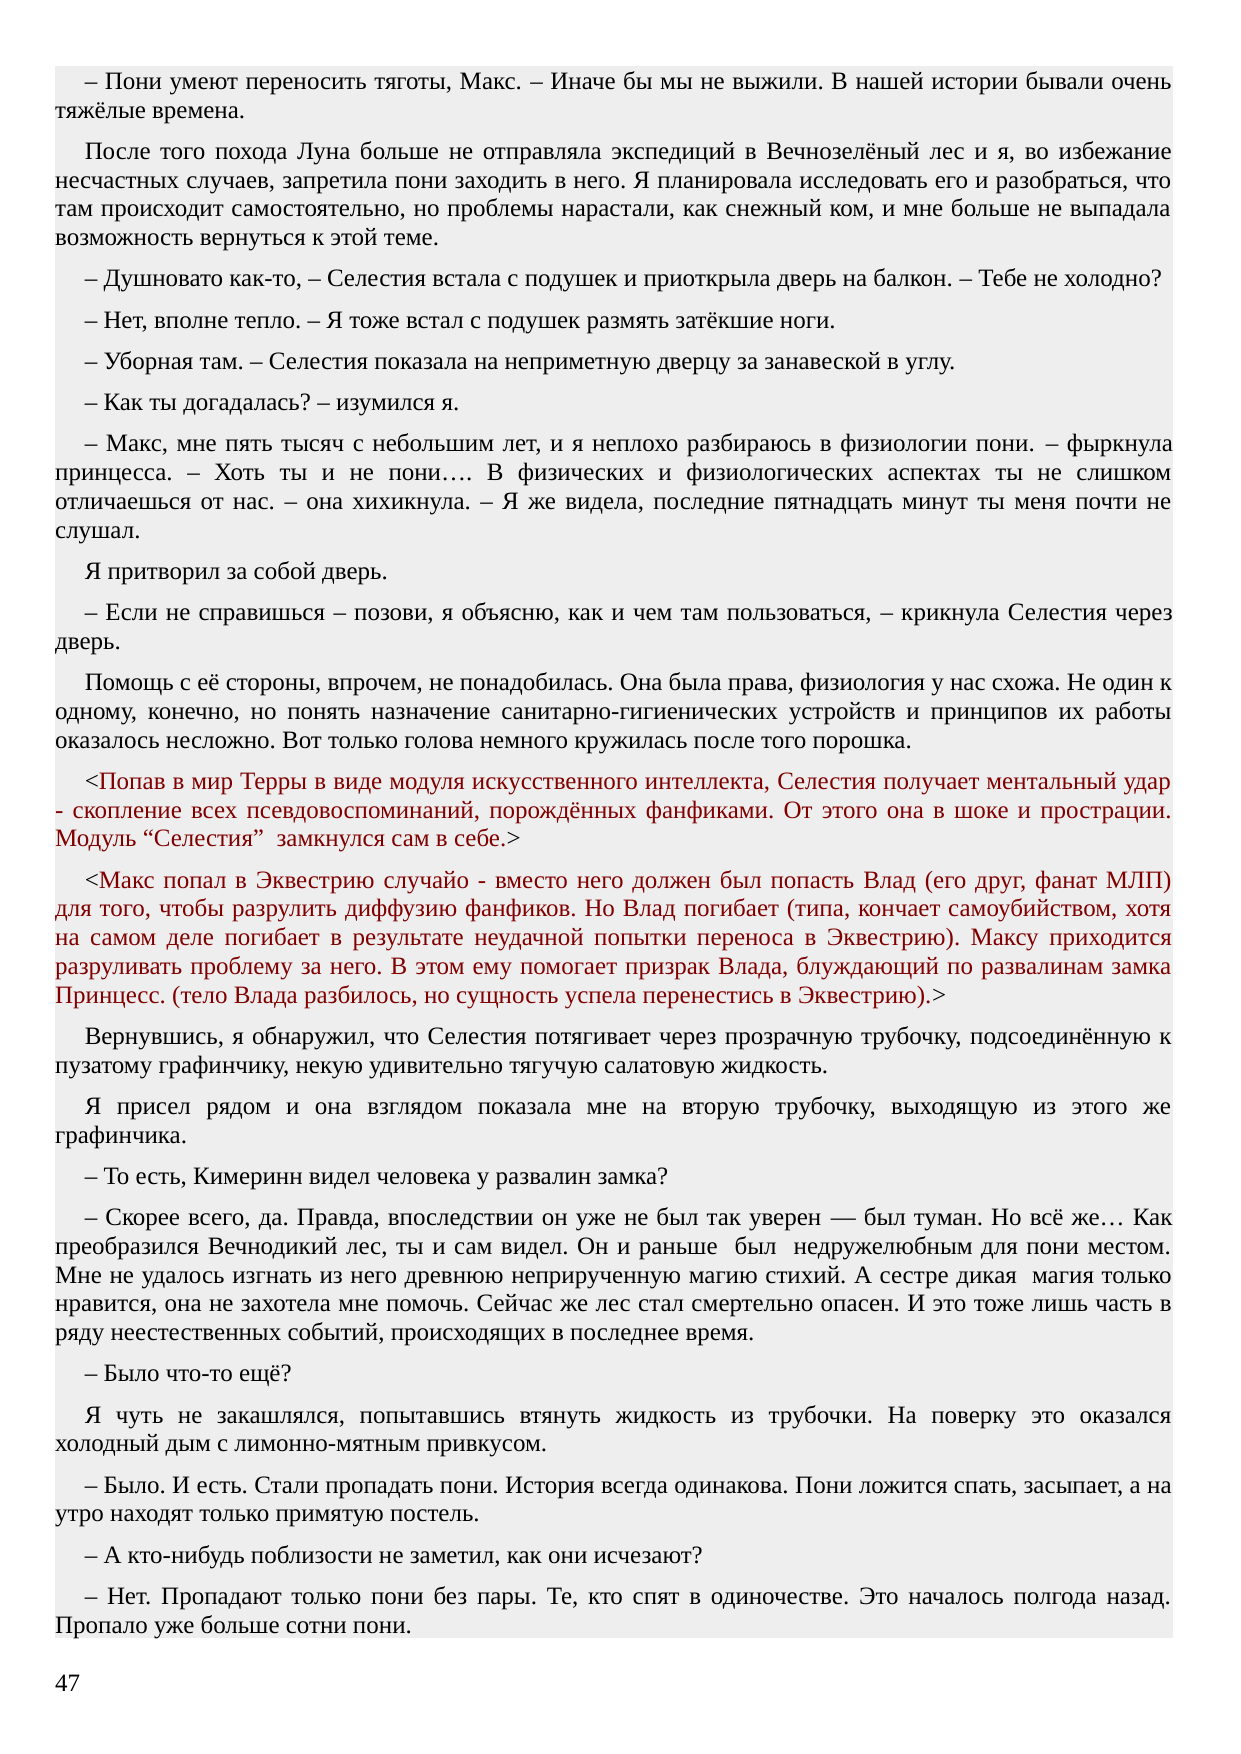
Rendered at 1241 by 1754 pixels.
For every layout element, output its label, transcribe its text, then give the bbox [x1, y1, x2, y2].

text <Попав в мир Терры в виде модуля искусственного интеллекта, Селестия получает ментальный удар - скопление всех псевдовоспоминаний, порождённых фанфиками. От этого она в шоке и прострации. Модуль “Селестия” замкнулся сам в себе.> [55, 766, 1173, 852]
text Я присел рядом и она взглядом показала мне на вторую трубочку, выходящую из этого же графинчика. [55, 1091, 1173, 1148]
text – Было. И есть. Стали пропадать пони. История всегда одинакова. Пони ложится спать, засыпает, а на утро находят только примятую постель. [55, 1470, 1173, 1527]
text <Макс попал в Эквестрию случайо - вместо него должен был попасть Влад (его друг, фанат МЛП) для того, чтобы разрулить диффузию фанфиков. Но Влад погибает (типа, кончает самоубийством, хотя на самом деле погибает в результате неудачной попытки переноса в Эквестрию). Максу приходится разруливать проблему за него. В этом ему помогает призрак Влада, блуждающий по развалинам замка Принцесс. (тело Влада разбилось, но сущность успела перенестись в Эквестрию).> [55, 865, 1173, 1008]
text – Пони умеют переносить тяготы, Макс. – Иначе бы мы не выжили. В нашей истории бывали очень тяжёлые времена. [55, 66, 1173, 123]
text – Душновато как-то, – Селестия встала с подушек и приоткрыла дверь на балкон. – Тебе не холодно? [55, 263, 1173, 292]
text Помощь с её стороны, впрочем, не понадобилась. Она была права, физиология у нас схожа. Не один к одному, конечно, но понять назначение санитарно-гигиенических устройств и принципов их работы оказалось несложно. Вот только голова немного кружилась после того порошка. [55, 667, 1173, 753]
text – То есть, Кимеринн видел человека у развалин замка? [55, 1161, 1173, 1190]
text Я чуть не закашлялся, попытавшись втянуть жидкость из трубочки. На поверку это оказался холодный дым с лимонно-мятным привкусом. [55, 1400, 1173, 1457]
text – Нет. Пропадают только пони без пары. Те, кто спят в одиночестве. Это началось полгода назад. Пропало уже больше сотни пони. [55, 1581, 1173, 1638]
text Вернувшись, я обнаружил, что Селестия потягивает через прозрачную трубочку, подсоединённую к пузатому графинчику, некую удивительно тягучую салатовую жидкость. [55, 1021, 1173, 1078]
text После того похода Луна больше не отправляла экспедиций в Вечнозелёный лес и я, во избежание несчастных случаев, запретила пони заходить в него. Я планировала исследовать его и разобраться, что там происходит самостоятельно, но проблемы нарастали, как снежный ком, и мне больше не выпадала возможность вернуться к этой теме. [55, 136, 1173, 251]
text Я притворил за собой дверь. [55, 556, 1173, 585]
text – А кто-нибудь поблизости не заметил, как они исчезают? [55, 1540, 1173, 1568]
text – Макс, мне пять тысяч с небольшим лет, и я неплохо разбираюсь в физиологии пони. – фыркнула принцесса. – Хоть ты и не пони…. В физических и физиологических аспектах ты не слишком отличаешься от нас. – она хихикнула. – Я же видела, последние пятнадцать минут ты меня почти не слушал. [55, 428, 1173, 543]
text – Уборная там. – Селестия показала на неприметную дверцу за занавеской в углу. [55, 346, 1173, 375]
text – Было что-то ещё? [55, 1358, 1173, 1387]
text – Если не справишься – позови, я объясню, как и чем там пользоваться, – крикнула Селестия через дверь. [55, 597, 1173, 655]
text – Скорее всего, да. Правда, впоследствии он уже не был так уверен — был туман. Но всё же… Как преобразился Вечнодикий лес, ты и сам видел. Он и раньше был недружелюбным для пони местом. Мне не удалось изгнать из него древнюю неприрученную магию стихий. А сестре дикая магия только нравится, она не захотела мне помочь. Сейчас же лес стал смертельно опасен. И это тоже лишь часть в ряду неестественных событий, происходящих в последнее время. [55, 1202, 1173, 1346]
text – Нет, вполне тепло. – Я тоже встал с подушек размять затёкшие ноги. [55, 305, 1173, 333]
text – Как ты догадалась? – изумился я. [55, 387, 1173, 416]
